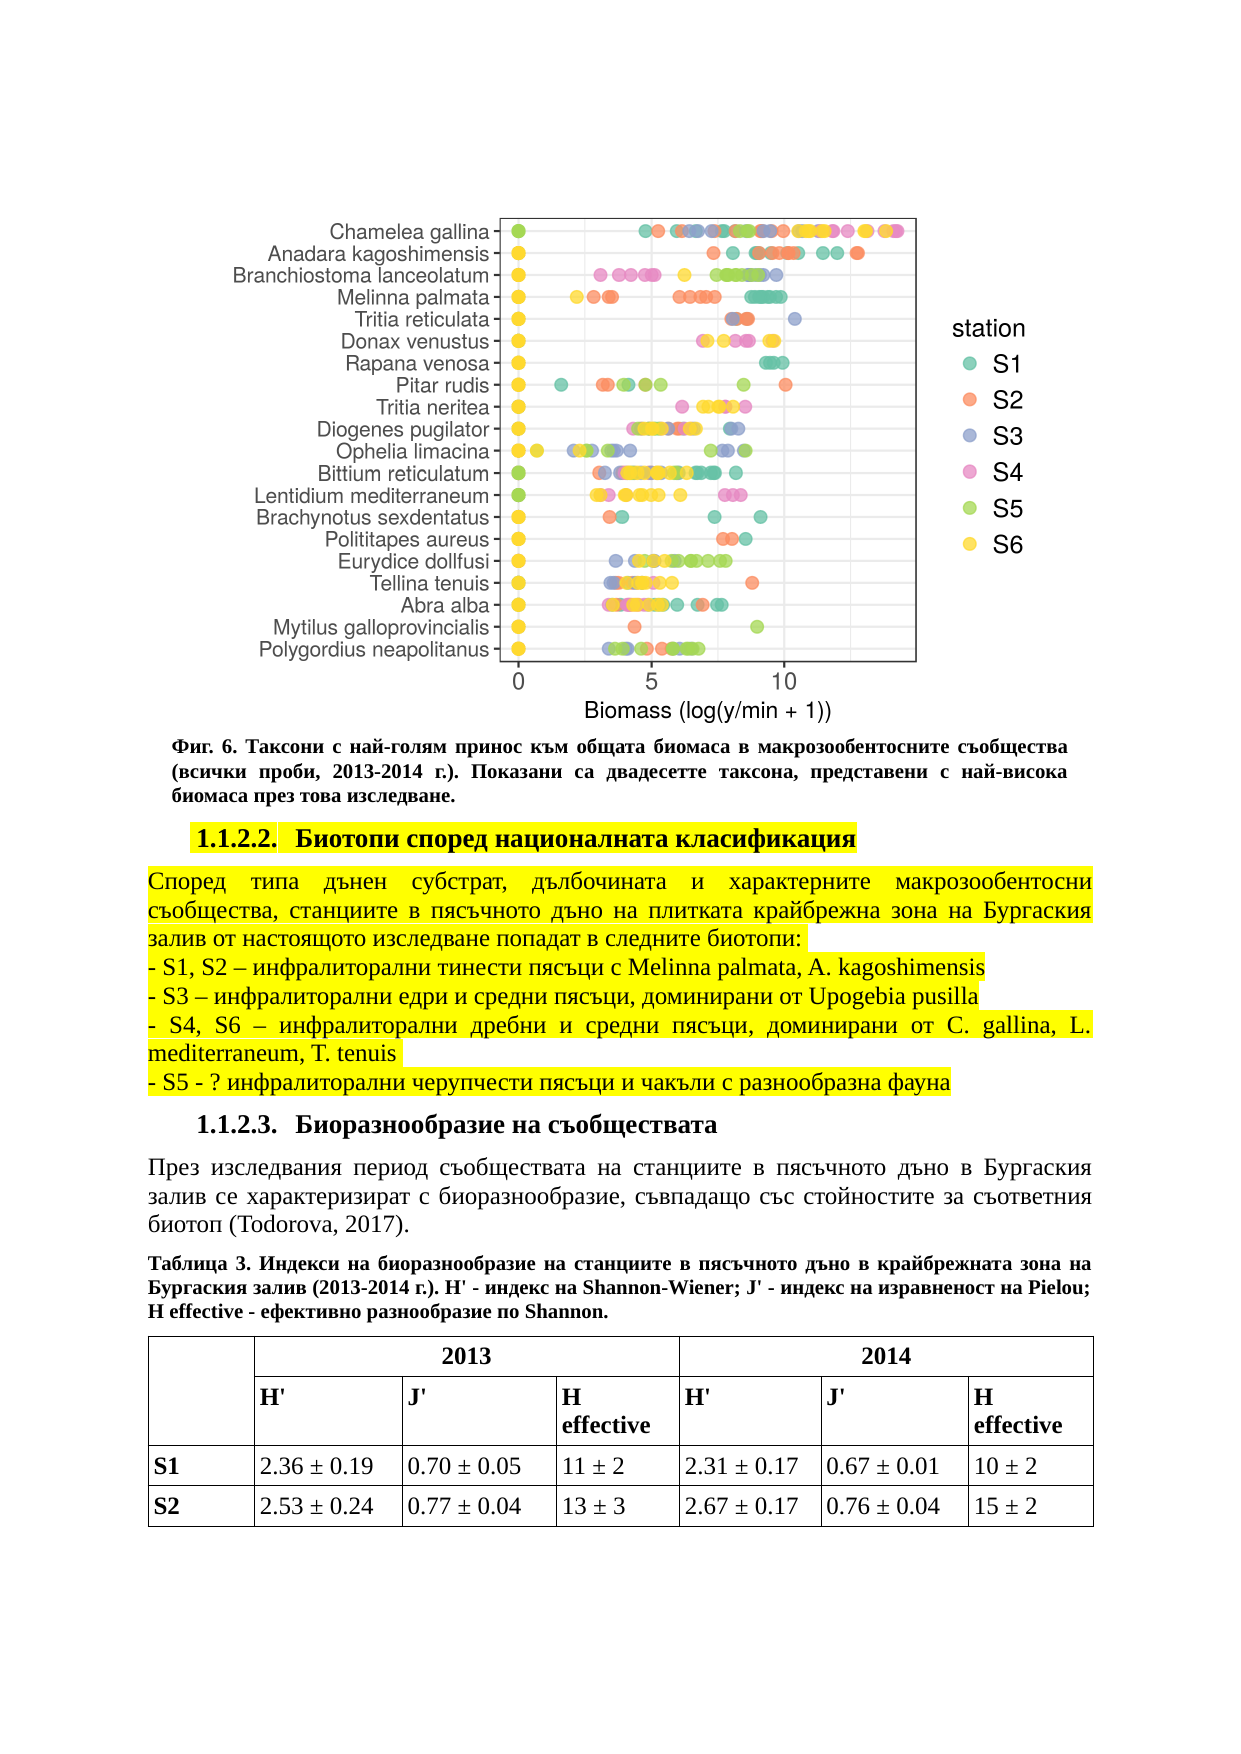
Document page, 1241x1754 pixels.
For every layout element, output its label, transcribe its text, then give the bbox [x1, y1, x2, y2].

table_cell 2.67 ± 0.17 [680, 1486, 821, 1526]
table_header 2013 [255, 1337, 679, 1376]
table_cell J' [822, 1377, 968, 1445]
subtitle Биоразнообразие на съобществата [266, 1108, 1093, 1139]
table_header 2014 [680, 1337, 1093, 1376]
text - S1, S2 – инфралиторални тинести пясъци с Melinna palmata, A. kagoshimensis [148, 952, 1093, 981]
table_cell 2.36 ± 0.19 [255, 1446, 402, 1485]
text - S5 - ? инфралиторални черупчести пясъци и чакъли с разнообразна фауна [148, 1067, 1093, 1096]
table_cell 2.53 ± 0.24 [255, 1486, 402, 1526]
table_cell H' [680, 1377, 821, 1445]
subtitle Биотопи според националната класификация [266, 735, 1093, 853]
text Според типа дънен субстрат, дълбочината и характерните макрозообентосни съобщества, станциите в пясъчното дъно на плитката крайбрежна зона на Бургаския залив от настоящото изследване попадат в следните биотопи: [148, 866, 1093, 952]
table_cell S1 [149, 1446, 254, 1485]
table_header [149, 1337, 254, 1445]
table_cell 0.77 ± 0.04 [403, 1486, 556, 1526]
table_cell 0.67 ± 0.01 [822, 1446, 968, 1485]
text През изследвания период съобществата на станциите в пясъчното дъно в Бургаския залив се характеризират с биоразнообразие, съвпадащо със стойностите за съответния биотоп (Todorova, 2017). [148, 1152, 1093, 1238]
table_cell 10 ± 2 [969, 1446, 1093, 1485]
text Фиг. 6. Таксони с най-голям принос към общата биомаса в макрозообентосните съобщества (всички проби, 2013-2014 г.). Показани са двадесетте таксона, представени с най-висока биомаса през това изследване. [171, 735, 1069, 807]
table_cell 13 ± 3 [557, 1486, 679, 1526]
table_cell H effective [969, 1377, 1093, 1445]
table_cell 2.31 ± 0.17 [680, 1446, 821, 1485]
table_cell 0.70 ± 0.05 [403, 1446, 556, 1485]
table_cell 15 ± 2 [969, 1486, 1093, 1526]
text Таблица 3. Индекси на биоразнообразие на станциите в пясъчното дъно в крайбрежната зона на Бургаския залив (2013-2014 г.). H' - индекс на Shannon-Wiener; J' - индекс на изравненост на Pielou; H effective - ефективно разнообразие по Shannon. [148, 1251, 1093, 1323]
text - S4, S6 – инфралиторални дребни и средни пясъци, доминирани от C. gallina, L. mediterraneum, T. tenuis [148, 1010, 1093, 1067]
table_cell H' [255, 1377, 402, 1445]
table_cell 0.76 ± 0.04 [822, 1486, 968, 1526]
table_cell 11 ± 2 [557, 1446, 679, 1485]
picture [192, 206, 1049, 735]
table_cell J' [403, 1377, 556, 1445]
table_cell S2 [149, 1486, 254, 1526]
table_cell H effective [557, 1377, 679, 1445]
text [171, 807, 1069, 813]
text - S3 – инфралиторални едри и средни пясъци, доминирани от Upogebia pusilla [148, 981, 1093, 1010]
